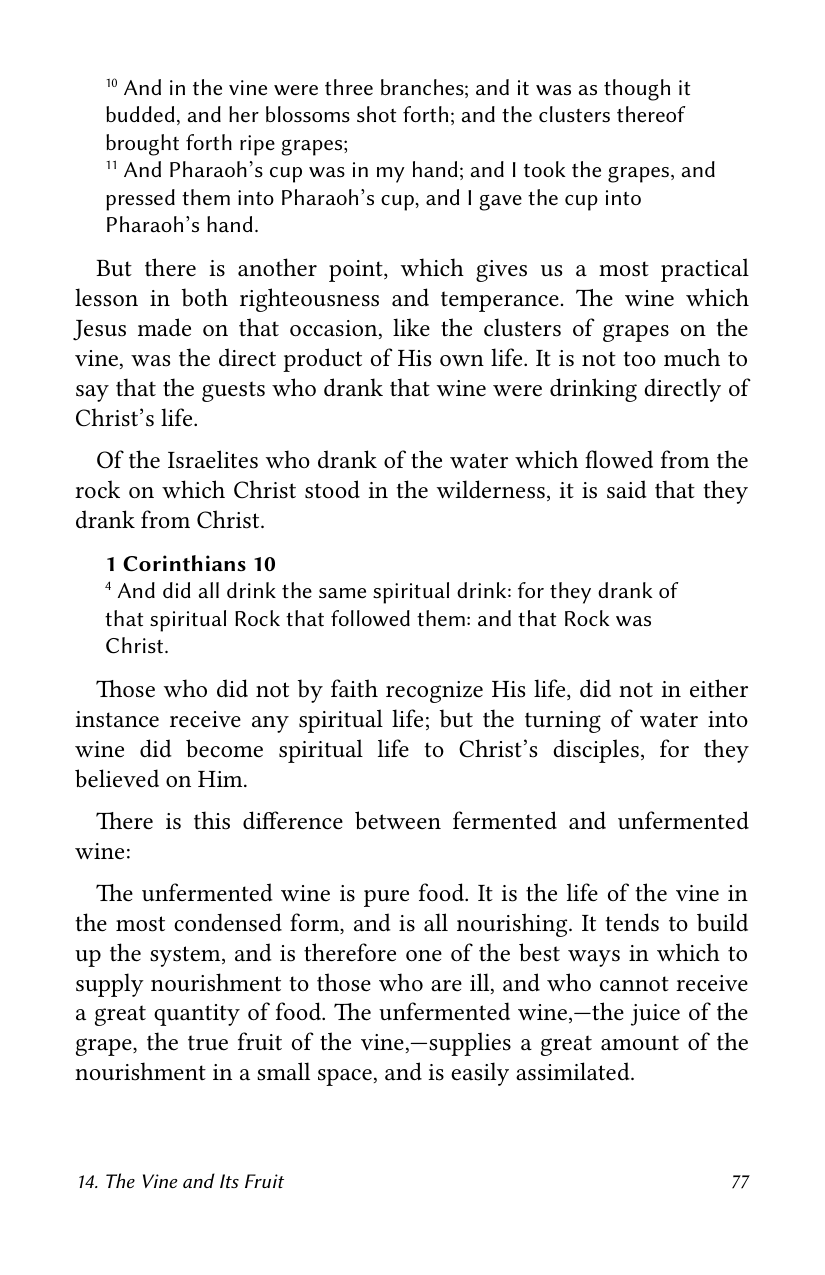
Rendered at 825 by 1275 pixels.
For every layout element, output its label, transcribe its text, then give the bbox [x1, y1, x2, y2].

text 11 And Pharaoh’s cup was in my hand; and I took the grapes, and pressed them into Pharaoh’s cup, and I gave the cup into Pharaoh’s hand. [105, 157, 720, 238]
text But there is another point, which gives us a most practical lesson in both righteousness and temperance. The wine which Jesus made on that occasion, like the clusters of grapes on the vine, was the direct product of His own life. It is not too much to say that the guests who drank that wine were drinking directly of Christ’s life. [75, 254, 750, 432]
text Of the Israelites who drank of the water which flowed from the rock on which Christ stood in the wilderness, it is said that they drank from Christ. [75, 446, 750, 534]
text 10 And in the vine were three branches; and it was as though it budded, and her blossoms shot forth; and the clusters thereof brought forth ripe grapes; [105, 75, 720, 156]
text There is this difference between fermented and unfermented wine: [75, 807, 750, 865]
text 1 Corinthians 10 [105, 551, 750, 577]
text Those who did not by faith recognize His life, did not in either instance receive any spiritual life; but the turning of water into wine did become spiritual life to Christ’s disciples, for they believed on Him. [75, 675, 750, 793]
text 4 And did all drink the same spiritual drink: for they drank of that spiritual Rock that followed them: and that Rock was Christ. [105, 578, 720, 659]
text The unfermented wine is pure food. It is the life of the vine in the most condensed form, and is all nourishing. It tends to build up the system, and is therefore one of the best ways in which to supply nourishment to those who are ill, and who cannot receive a great quantity of food. The unfermented wine,—the juice of the grape, the true fruit of the vine,—supplies a great amount of the nourishment in a small space, and is easily assimilated. [75, 879, 750, 1087]
